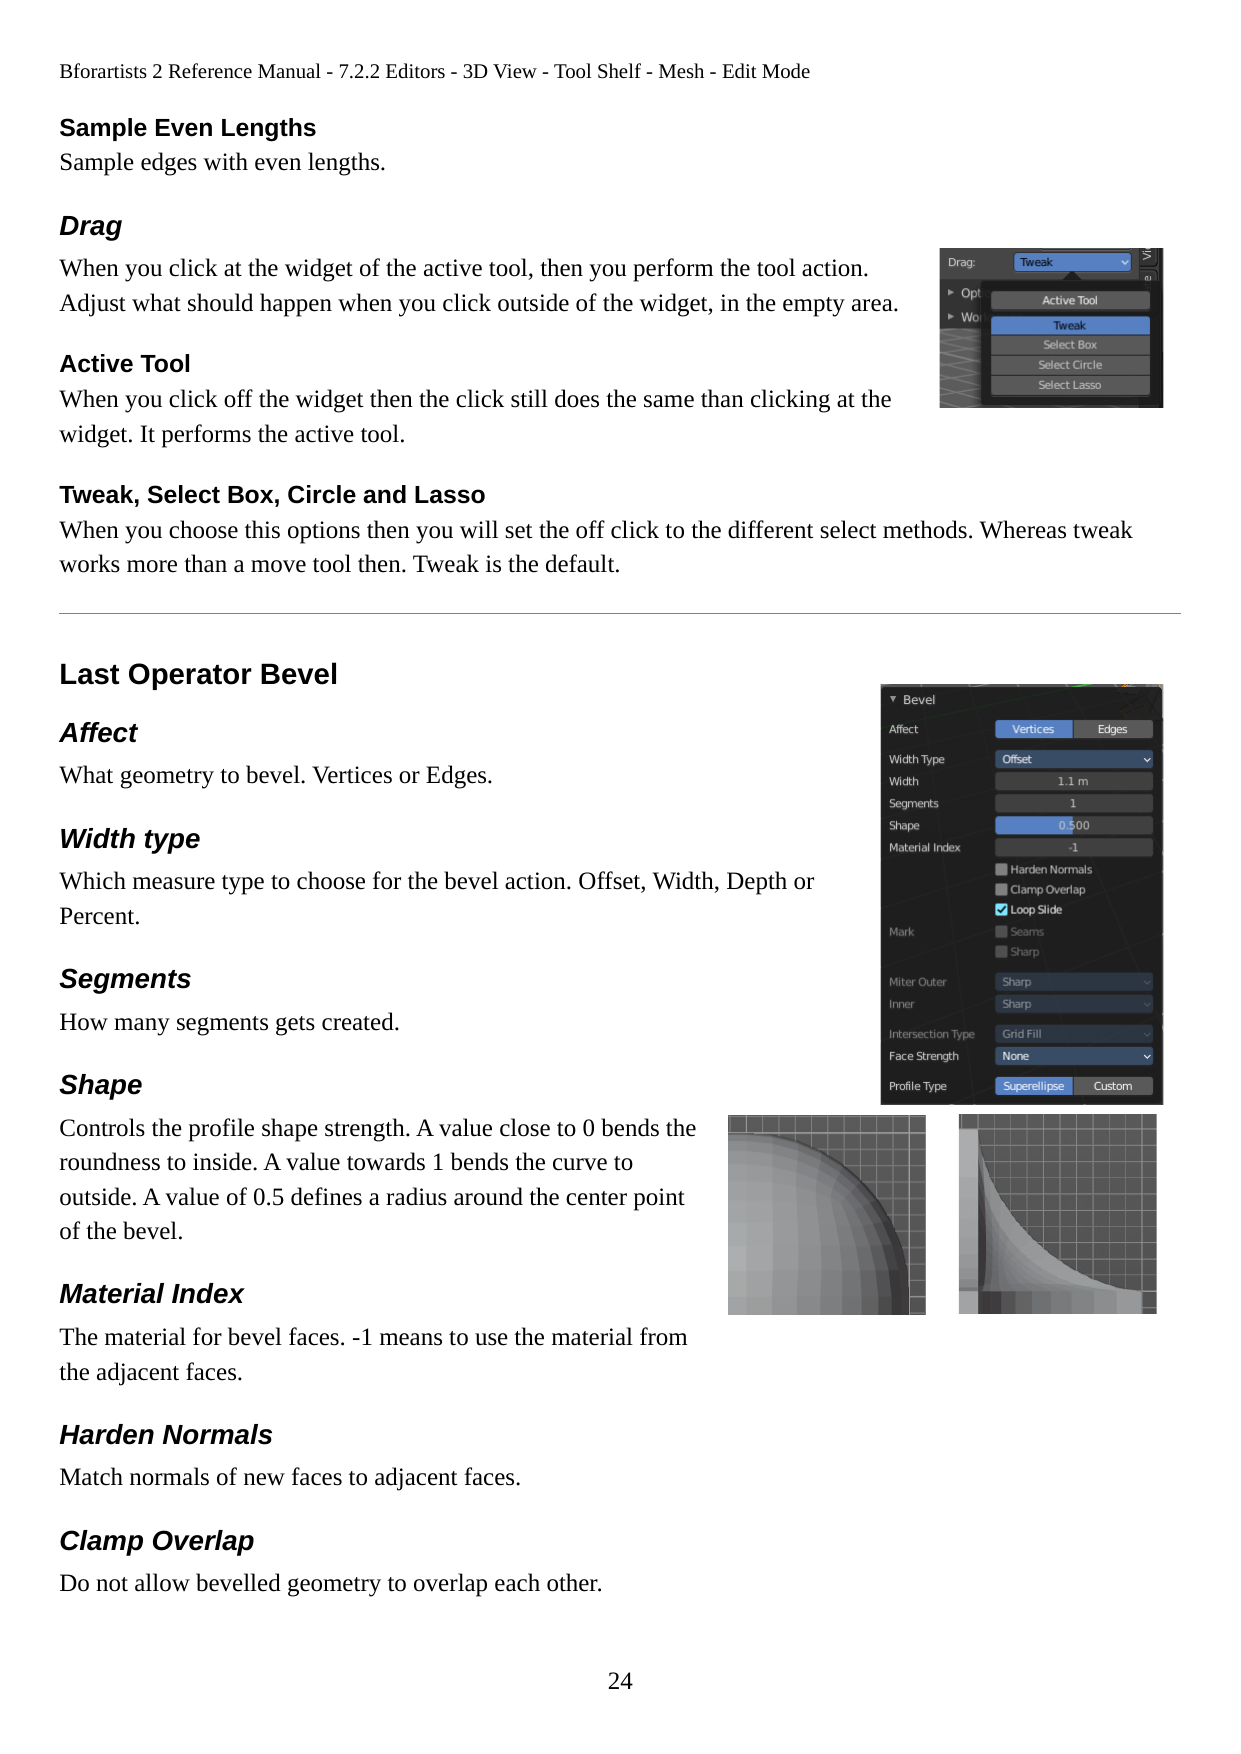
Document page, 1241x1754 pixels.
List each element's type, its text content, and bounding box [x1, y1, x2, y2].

subtitle Tweak, Select Box, Circle and Lasso [59, 480, 1181, 509]
subtitle Harden Normals [59, 1418, 1181, 1450]
picture [728, 1115, 926, 1315]
subtitle [1164, 1068, 1181, 1100]
text Sample edges with even lengths. [59, 147, 1181, 176]
subtitle [1157, 1278, 1181, 1309]
text Do not allow bevelled geometry to overlap each other. [59, 1568, 1181, 1597]
text How many segments gets created. [59, 1007, 880, 1036]
subtitle Shape [59, 1068, 880, 1100]
text When you click at the widget of the active tool, then you perform the tool action. Adjust what should happen when you click outside of the widget, in the empty area. [59, 253, 939, 317]
text Controls the profile shape strength. A value close to 0 bends the roundness to inside. A value towards 1 bends the curve to outside. A value of 0.5 defines a radius around the center point of the bevel. [59, 1113, 1181, 1245]
subtitle Drag [59, 209, 1181, 241]
subtitle Last Operator Bevel [59, 657, 1181, 691]
subtitle [926, 1278, 958, 1309]
subtitle [1164, 716, 1181, 748]
picture [939, 248, 1164, 408]
subtitle Segments [59, 962, 880, 994]
subtitle Clamp Overlap [59, 1524, 1181, 1556]
subtitle [1164, 349, 1181, 378]
text Match normals of new faces to adjacent faces. [59, 1462, 1181, 1491]
subtitle Sample Even Lengths [59, 113, 1181, 141]
subtitle [1164, 962, 1181, 994]
subtitle [1164, 822, 1181, 854]
text When you choose this options then you will set the off click to the different select methods. Whereas tweak works more than a move tool then. Tweak is the default. [59, 515, 1181, 578]
picture [880, 684, 1164, 1105]
subtitle Active Tool [59, 349, 939, 378]
subtitle Affect [59, 716, 880, 748]
text When you click off the widget then the click still does the same than clicking at the widget. It performs the active tool. [59, 384, 1181, 447]
text What geometry to bevel. Vertices or Edges. [59, 760, 880, 789]
text Which measure type to choose for the bevel action. Offset, Width, Depth or Percent. [59, 866, 880, 929]
subtitle Width type [59, 822, 880, 854]
picture [958, 1114, 1157, 1314]
subtitle Material Index [59, 1278, 728, 1309]
text The material for bevel faces. -1 means to use the material from the adjacent faces. [59, 1322, 1181, 1385]
